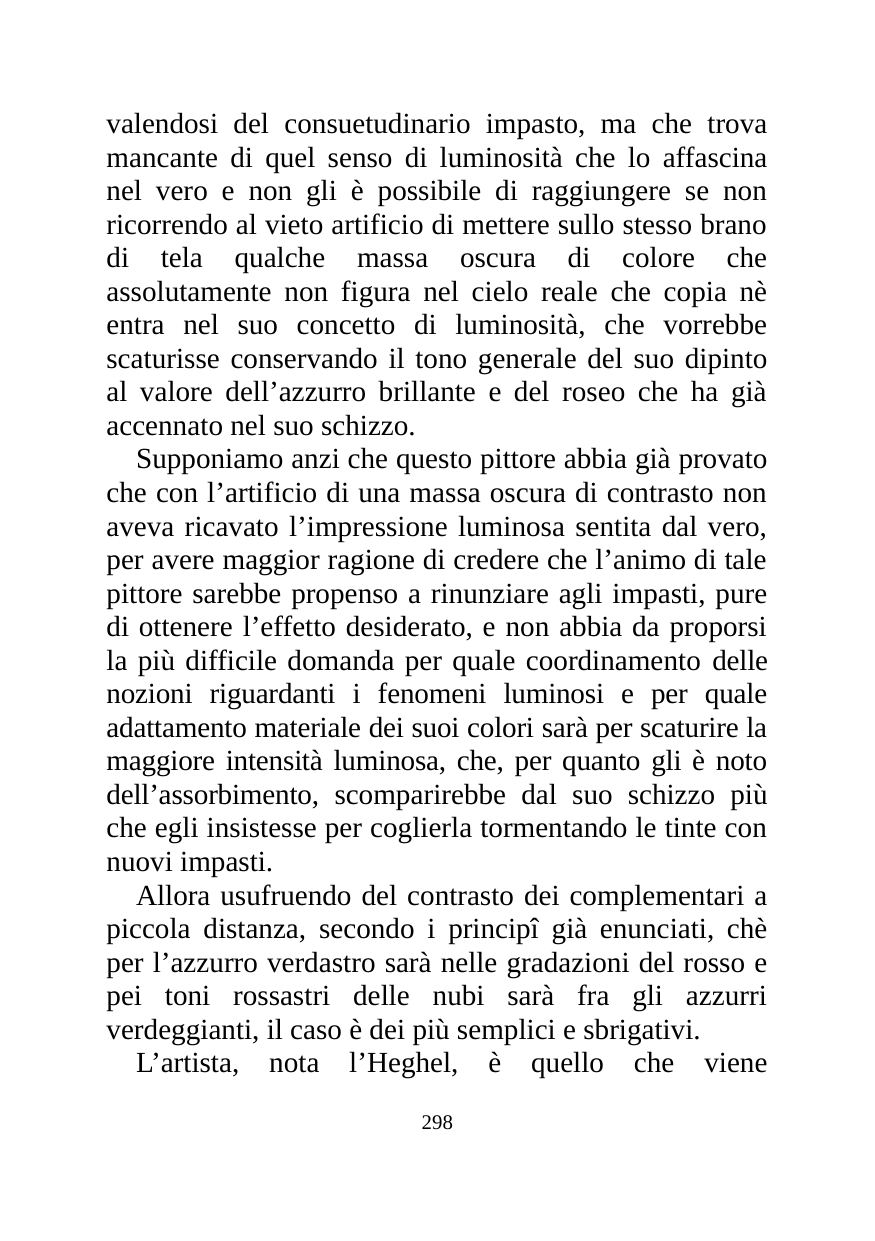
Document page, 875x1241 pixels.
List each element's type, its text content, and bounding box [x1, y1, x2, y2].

text valendosi del consuetudinario impasto, ma che trova mancante di quel senso di luminosità che lo affascina nel vero e non gli è possibile di raggiungere se non ricorrendo al vieto artificio di mettere sullo stesso brano di tela qualche massa oscura di colore che assolutamente non figura nel cielo reale che copia nè entra nel suo concetto di luminosità, che vorrebbe scaturisse conservando il tono generale del suo dipinto al valore dell’azzurro brillante e del roseo che ha già accennato nel suo schizzo. [106, 106, 768, 442]
text Allora usufruendo del contrasto dei complementari a piccola distanza, secondo i principî già enunciati, chè per l’azzurro verdastro sarà nelle gradazioni del rosso e pei toni rossastri delle nubi sarà fra gli azzurri verdeggianti, il caso è dei più semplici e sbrigativi. [106, 878, 768, 1045]
text L’artista, nota l’Heghel, è quello che viene [106, 1045, 768, 1079]
text Supponiamo anzi che questo pittore abbia già provato che con l’artificio di una massa oscura di contrasto non aveva ricavato l’impressione luminosa sentita dal vero, per avere maggior ragione di credere che l’animo di tale pittore sarebbe propenso a rinunziare agli impasti, pure di ottenere l’effetto desiderato, e non abbia da proporsi la più difficile domanda per quale coordinamento delle nozioni riguardanti i fenomeni luminosi e per quale adattamento materiale dei suoi colori sarà per scaturire la maggiore intensità luminosa, che, per quanto gli è noto dell’assorbimento, scomparirebbe dal suo schizzo più che egli insistesse per coglierla tormentando le tinte con nuovi impasti. [106, 442, 768, 878]
